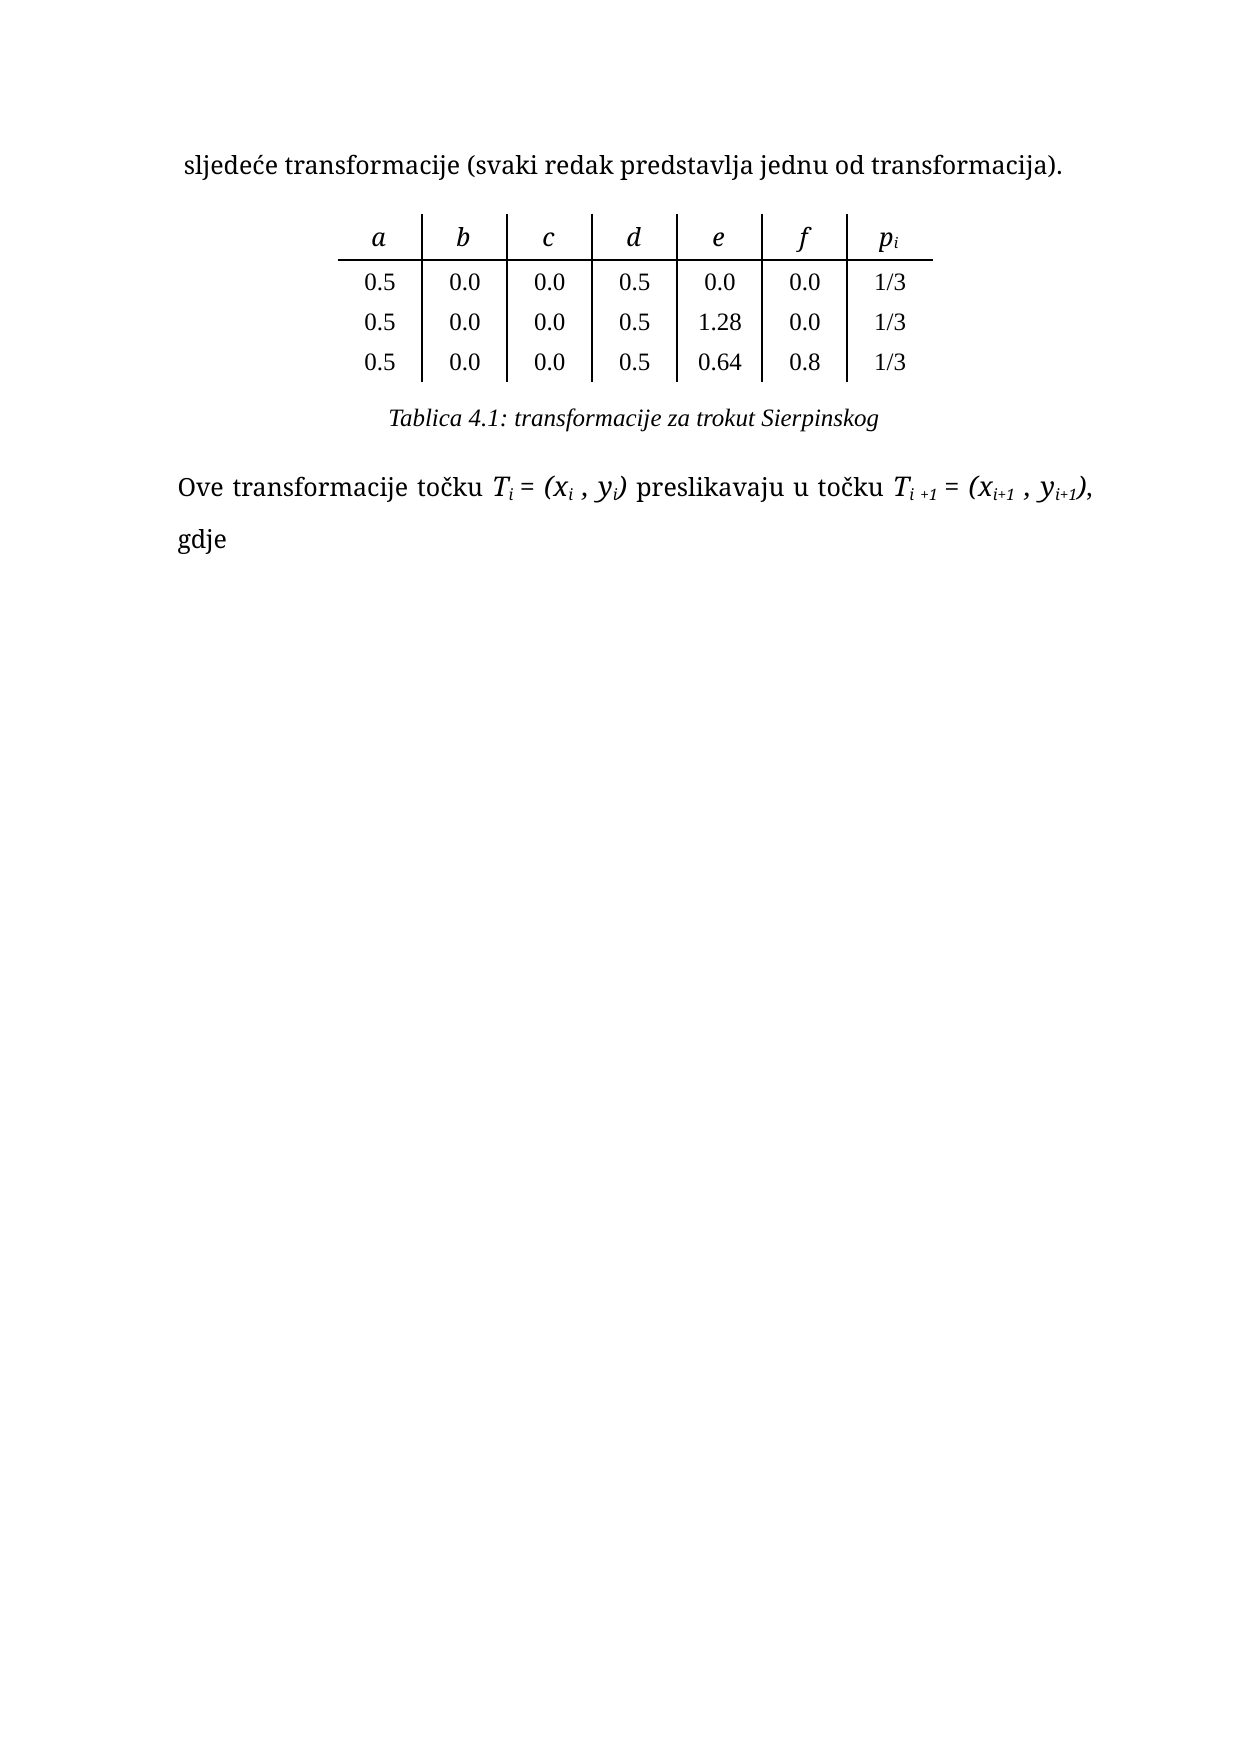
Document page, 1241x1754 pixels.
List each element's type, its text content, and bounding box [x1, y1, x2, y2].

table_cell 0.5 [593, 261, 676, 301]
text sljedeće transformacije (svaki redak predstavlja jednu od transformacija). [177, 148, 1093, 182]
table_cell 0.0 [423, 341, 506, 382]
table_header f [763, 214, 846, 259]
table_cell 0.0 [423, 301, 506, 341]
table_header a [338, 214, 421, 259]
table_cell 1.28 [678, 301, 761, 341]
table_cell 0.0 [508, 301, 591, 341]
table_cell 0.0 [423, 261, 506, 301]
table_cell 0.0 [763, 261, 846, 301]
table_cell 0.5 [593, 301, 676, 341]
table_header c [508, 214, 591, 259]
text Tablica 4.1: transformacije za trokut Sierpinskog [177, 403, 1093, 432]
table_cell 0.8 [763, 341, 846, 382]
text Ove transformacije točku Ti = (xi , yi) preslikavaju u točku Ti +1 = (xi+1 , yi+1), gdje [177, 468, 1093, 556]
table_header e [678, 214, 761, 259]
table_header pi [848, 214, 932, 259]
table_cell 0.64 [678, 341, 761, 382]
table_cell 0.5 [593, 341, 676, 382]
table_cell 1/3 [848, 341, 932, 382]
table_cell 0.0 [508, 261, 591, 301]
table_header d [593, 214, 676, 259]
table_cell 0.5 [338, 341, 421, 382]
table_cell 0.0 [508, 341, 591, 382]
table_cell 0.0 [763, 301, 846, 341]
table_header b [423, 214, 506, 259]
table_cell 1/3 [848, 301, 932, 341]
table_cell 0.0 [678, 261, 761, 301]
table_cell 1/3 [848, 261, 932, 301]
table_cell 0.5 [338, 261, 421, 301]
table_cell 0.5 [338, 301, 421, 341]
